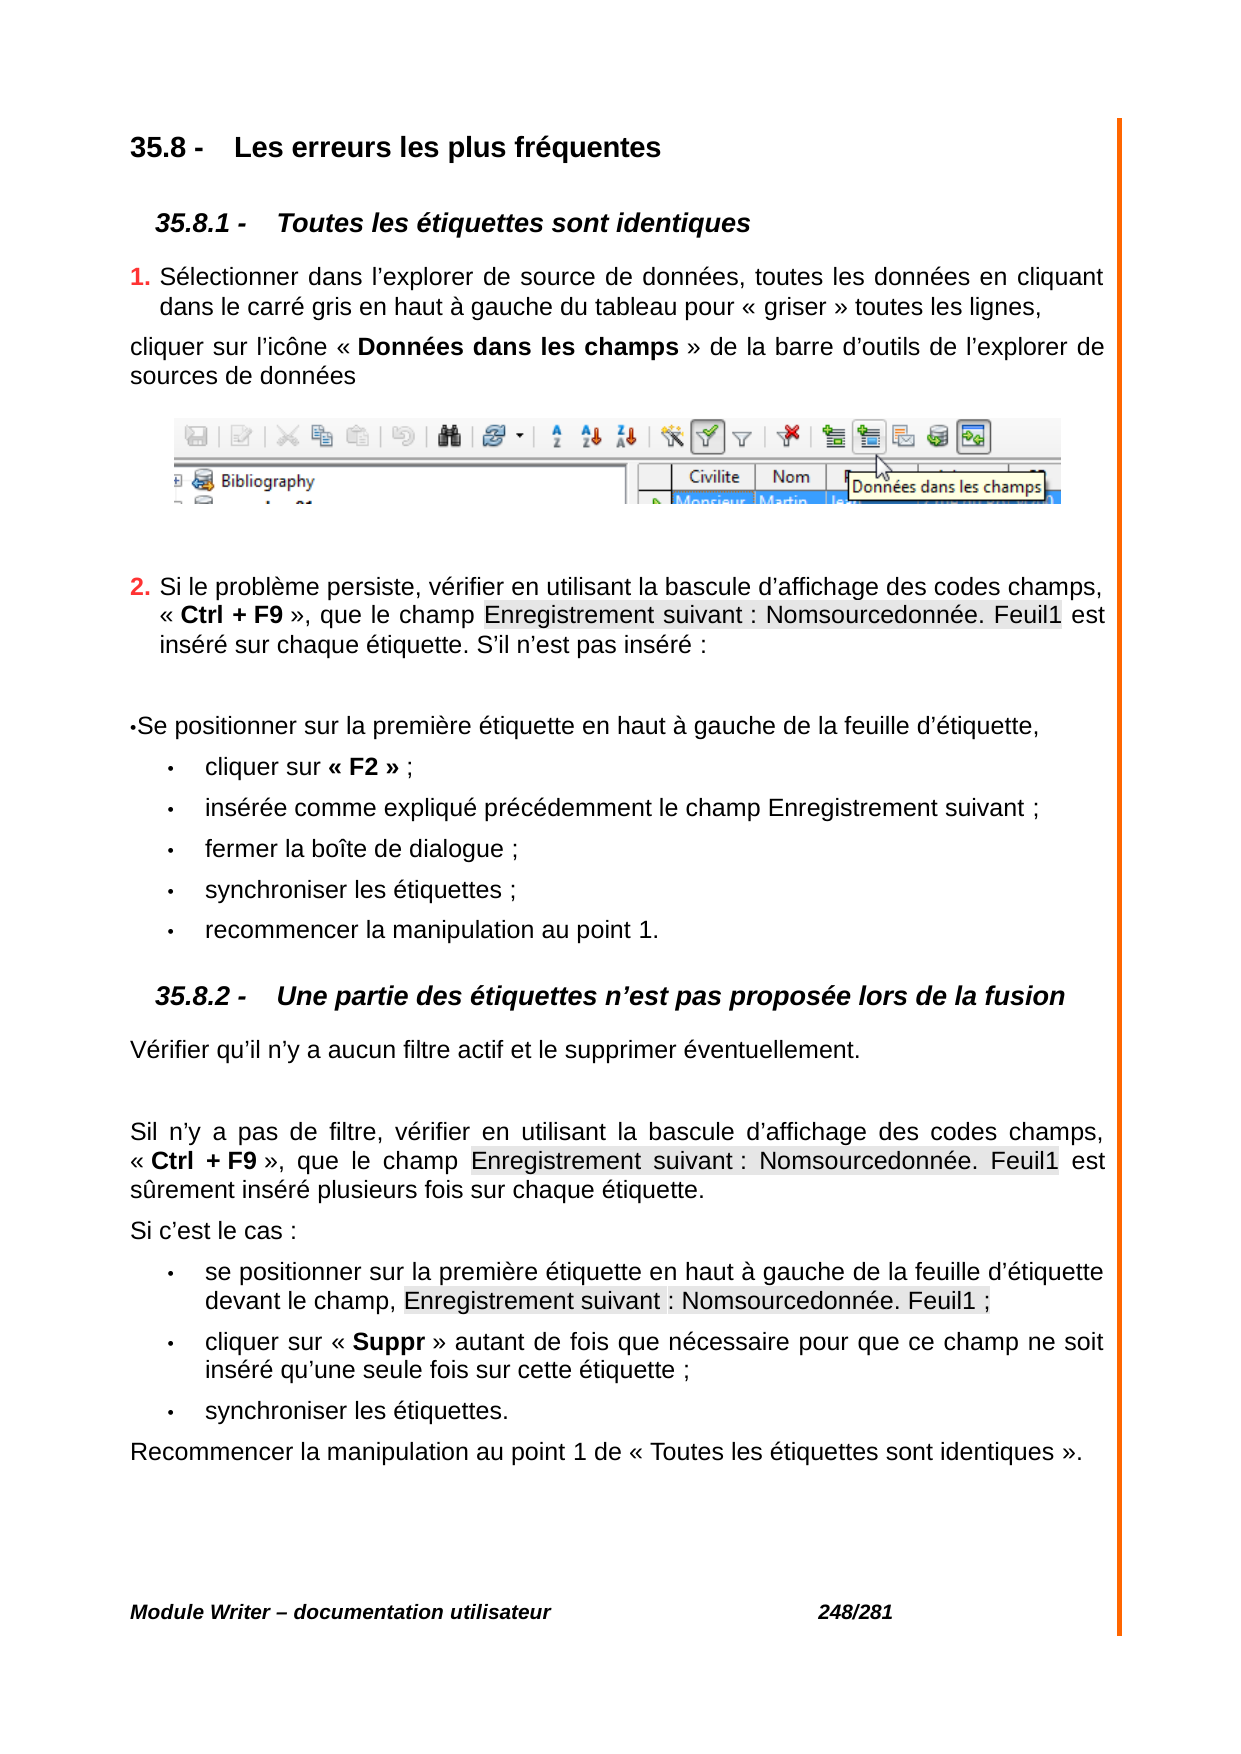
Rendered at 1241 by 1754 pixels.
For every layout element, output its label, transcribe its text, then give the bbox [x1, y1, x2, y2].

list se positionner sur la première étiquette en haut à gauche de la feuille d’étiquette devant le champ, Enregistrement suivant : Nomsourcedonnée. Feuil1 ; [167, 1256, 1105, 1314]
list fermer la boîte de dialogue ; [167, 834, 1105, 863]
picture [174, 418, 1061, 504]
text Vérifier qu’il n’y a aucun filtre actif et le supprimer éventuellement. [130, 1035, 1105, 1064]
list Se positionner sur la première étiquette en haut à gauche de la feuille d’étiquette, [130, 711, 1105, 740]
list Si le problème persiste, vérifier en utilisant la bascule d’affichage des codes champs, « Ctrl + F9 », que le champ Enregistrement suivant : Nomsourcedonnée. Feuil1 est inséré sur chaque étiquette. S’il n’est pas inséré : [130, 571, 1105, 658]
subtitle Les erreurs les plus fréquentes [130, 130, 1105, 163]
list Sélectionner dans l’explorer de source de données, toutes les données en cliquant dans le carré gris en haut à gauche du tableau pour « griser » toutes les lignes, [130, 262, 1105, 320]
list recommencer la manipulation au point 1. [167, 915, 1105, 944]
text cliquer sur l’icône « Données dans les champs » de la barre d’outils de l’explorer de sources de données [130, 332, 1105, 390]
list insérée comme expliqué précédemment le champ Enregistrement suivant ; [167, 793, 1105, 822]
list cliquer sur « Suppr » autant de fois que nécessaire pour que ce champ ne soit inséré qu’une seule fois sur cette étiquette ; [167, 1326, 1105, 1384]
subtitle Toutes les étiquettes sont identiques [155, 207, 1105, 238]
list Recommencer la manipulation au point 1 de « Toutes les étiquettes sont identiques ». [130, 1437, 1105, 1524]
list cliquer sur « F2 » ; [167, 752, 1105, 781]
list synchroniser les étiquettes ; [167, 874, 1105, 903]
text Sil n’y a pas de filtre, vérifier en utilisant la bascule d’affichage des codes champs, « Ctrl + F9 », que le champ Enregistrement suivant : Nomsourcedonnée. Feuil1 est sûrement inséré plusieurs fois sur chaque étiquette. [130, 1117, 1105, 1204]
text Si c’est le cas : [130, 1216, 1105, 1245]
list synchroniser les étiquettes. [167, 1396, 1105, 1425]
subtitle Une partie des étiquettes n’est pas proposée lors de la fusion [155, 980, 1105, 1011]
